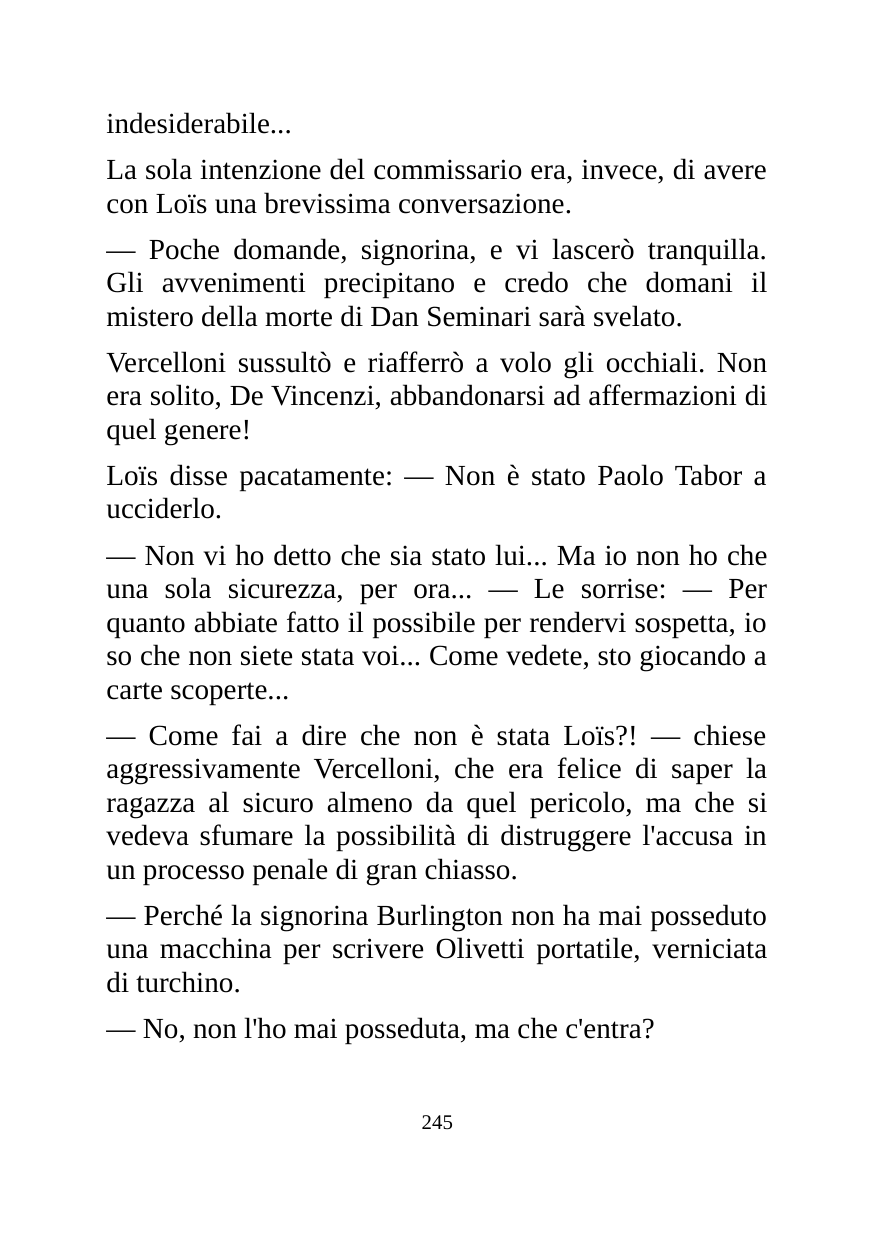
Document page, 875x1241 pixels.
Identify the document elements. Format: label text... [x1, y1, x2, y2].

text — Poche domande, signorina, e vi lascerò tranquilla. Gli avvenimenti precipitano e credo che domani il mistero della morte di Dan Seminari sarà svelato. [106, 232, 768, 332]
text — No, non l'ho mai posseduta, ma che c'entra? [106, 1011, 768, 1045]
text Loïs disse pacatamente: — Non è stato Paolo Tabor a ucciderlo. [106, 458, 768, 525]
text — Come fai a dire che non è stata Loïs?! — chiese aggressivamente Vercelloni, che era felice di saper la ragazza al sicuro almeno da quel pericolo, ma che si vedeva sfumare la possibilità di distruggere l'accusa in un processo penale di gran chiasso. [106, 718, 768, 886]
text Vercelloni sussultò e riafferrò a volo gli occhiali. Non era solito, De Vincenzi, abbandonarsi ad affermazioni di quel genere! [106, 345, 768, 446]
text La sola intenzione del commissario era, invece, di avere con Loïs una brevissima conversazione. [106, 152, 768, 219]
text — Perché la signorina Burlington non ha mai posseduto una macchina per scrivere Olivetti portatile, verniciata di turchino. [106, 898, 768, 999]
text — Non vi ho detto che sia stato lui... Ma io non ho che una sola sicurezza, per ora... — Le sorrise: — Per quanto abbiate fatto il possibile per rendervi sospetta, io so che non siete stata voi... Come vedete, sto giocando a carte scoperte... [106, 538, 768, 705]
text indesiderabile... [106, 106, 768, 140]
